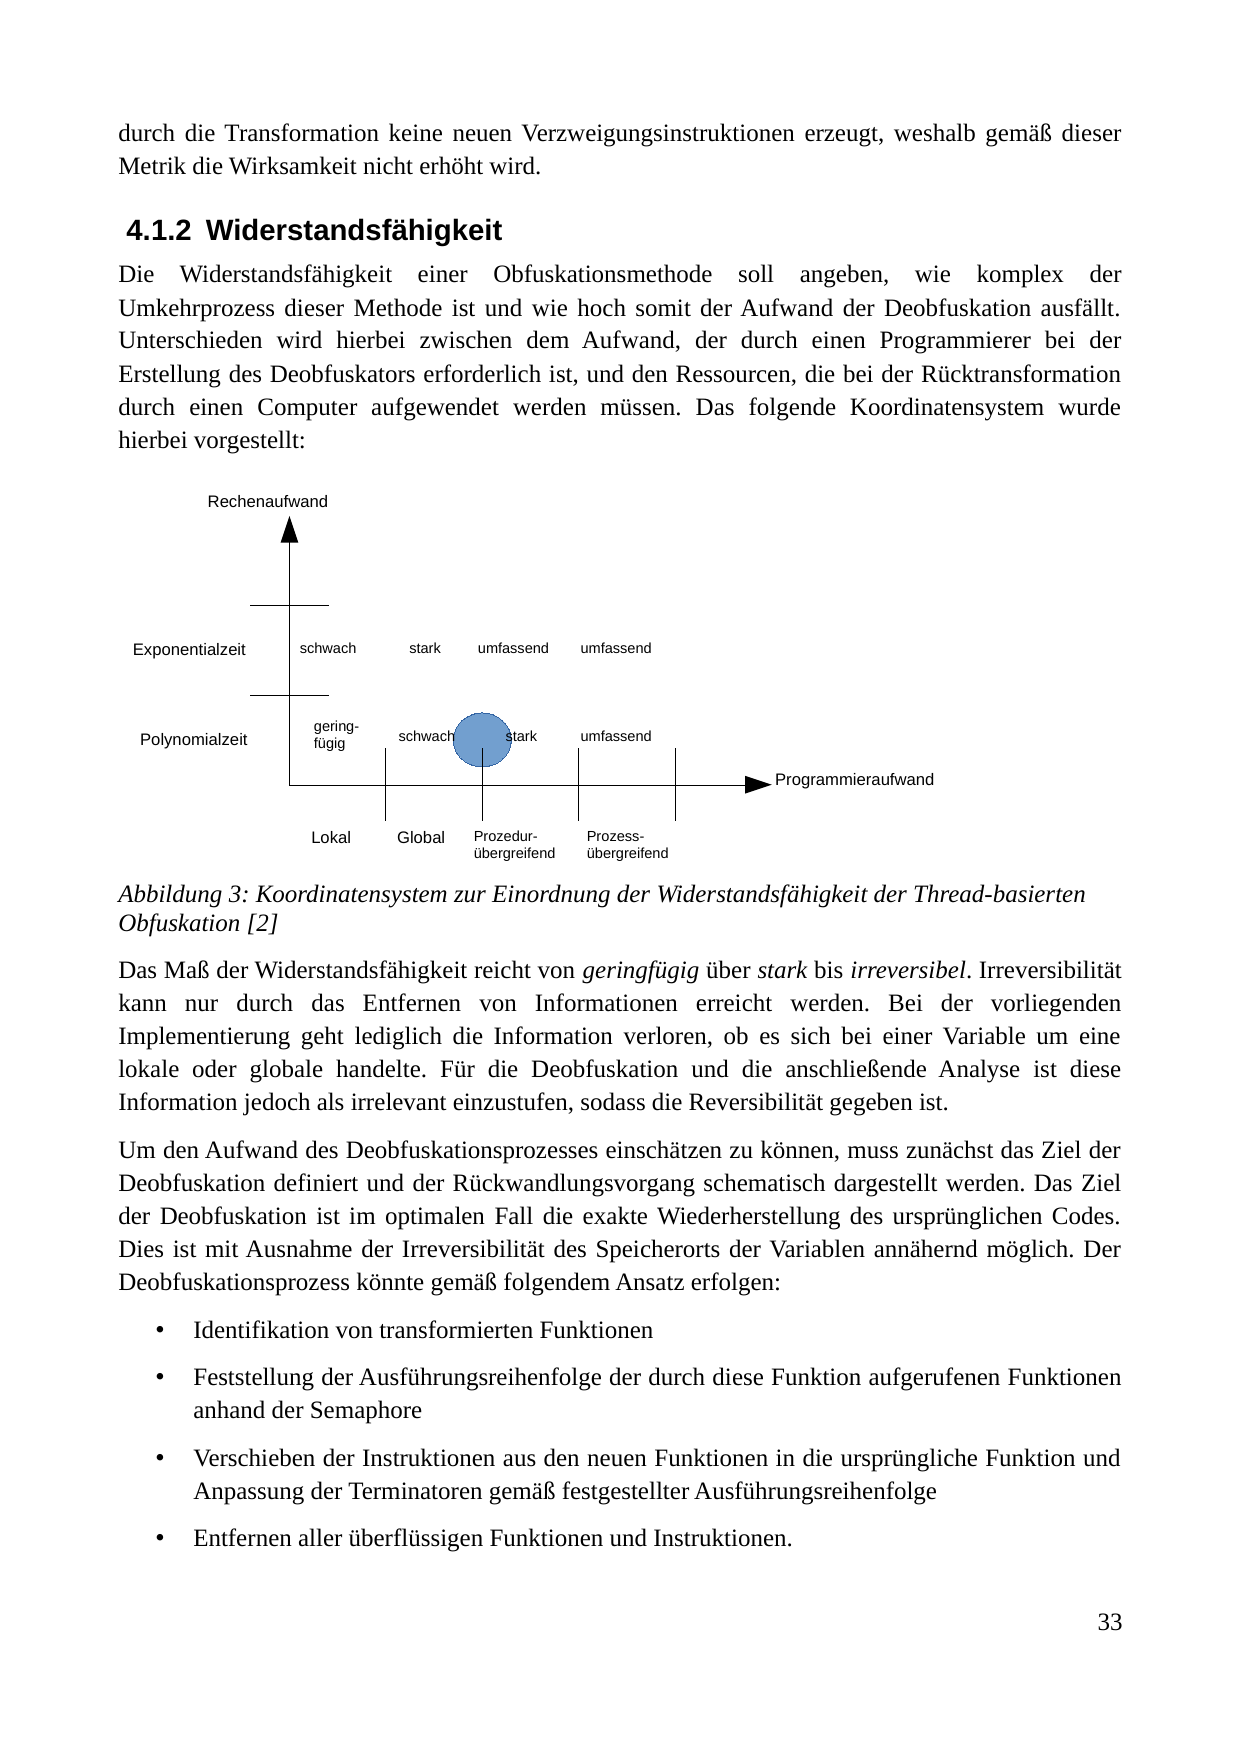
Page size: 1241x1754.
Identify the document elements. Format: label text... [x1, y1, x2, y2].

text Abbildung 3: Koordinatensystem zur Einordnung der Widerstandsfähigkeit der Thread-basierten Obfuskation [2] [118, 485, 1122, 936]
subtitle Widerstandsfähigkeit [118, 213, 1122, 247]
text durch die Transformation keine neuen Verzweigungsinstruktionen erzeugt, weshalb gemäß dieser Metrik die Wirksamkeit nicht erhöht wird. [118, 118, 1122, 180]
list Feststellung der Ausführungsreihenfolge der durch diese Funktion aufgerufenen Funktionen anhand der Semaphore [156, 1362, 1122, 1424]
text Die Widerstandsfähigkeit einer Obfuskationsmethode soll angeben, wie komplex der Umkehrprozess dieser Methode ist und wie hoch somit der Aufwand der Deobfuskation ausfällt. Unterschieden wird hierbei zwischen dem Aufwand, der durch einen Programmierer bei der Erstellung des Deobfuskators erforderlich ist, und den Ressourcen, die bei der Rücktransformation durch einen Computer aufgewendet werden müssen. Das folgende Koordinatensystem wurde hierbei vorgestellt: [118, 259, 1122, 453]
list Entfernen aller überflüssigen Funktionen und Instruktionen. [156, 1523, 1122, 1552]
list Identifikation von transformierten Funktionen [156, 1315, 1122, 1343]
text Das Maß der Widerstandsfähigkeit reicht von geringfügig über stark bis irreversibel. Irreversibilität kann nur durch das Entfernen von Informationen erreicht werden. Bei der vorliegenden Implementierung geht lediglich die Information verloren, ob es sich bei einer Variable um eine lokale oder globale handelte. Für die Deobfuskation und die anschließende Analyse ist diese Information jedoch als irrelevant einzustufen, sodass die Reversibilität gegeben ist. [118, 955, 1122, 1116]
text Um den Aufwand des Deobfuskationsprozesses einschätzen zu können, muss zunächst das Ziel der Deobfuskation definiert und der Rückwandlungsvorgang schematisch dargestellt werden. Das Ziel der Deobfuskation ist im optimalen Fall die exakte Wiederherstellung des ursprünglichen Codes. Dies ist mit Ausnahme der Irreversibilität des Speicherorts der Variablen annähernd möglich. Der Deobfuskationsprozess könnte gemäß folgendem Ansatz erfolgen: [118, 1135, 1122, 1296]
list Verschieben der Instruktionen aus den neuen Funktionen in die ursprüngliche Funktion und Anpassung der Terminatoren gemäß festgestellter Ausführungsreihenfolge [156, 1443, 1122, 1505]
